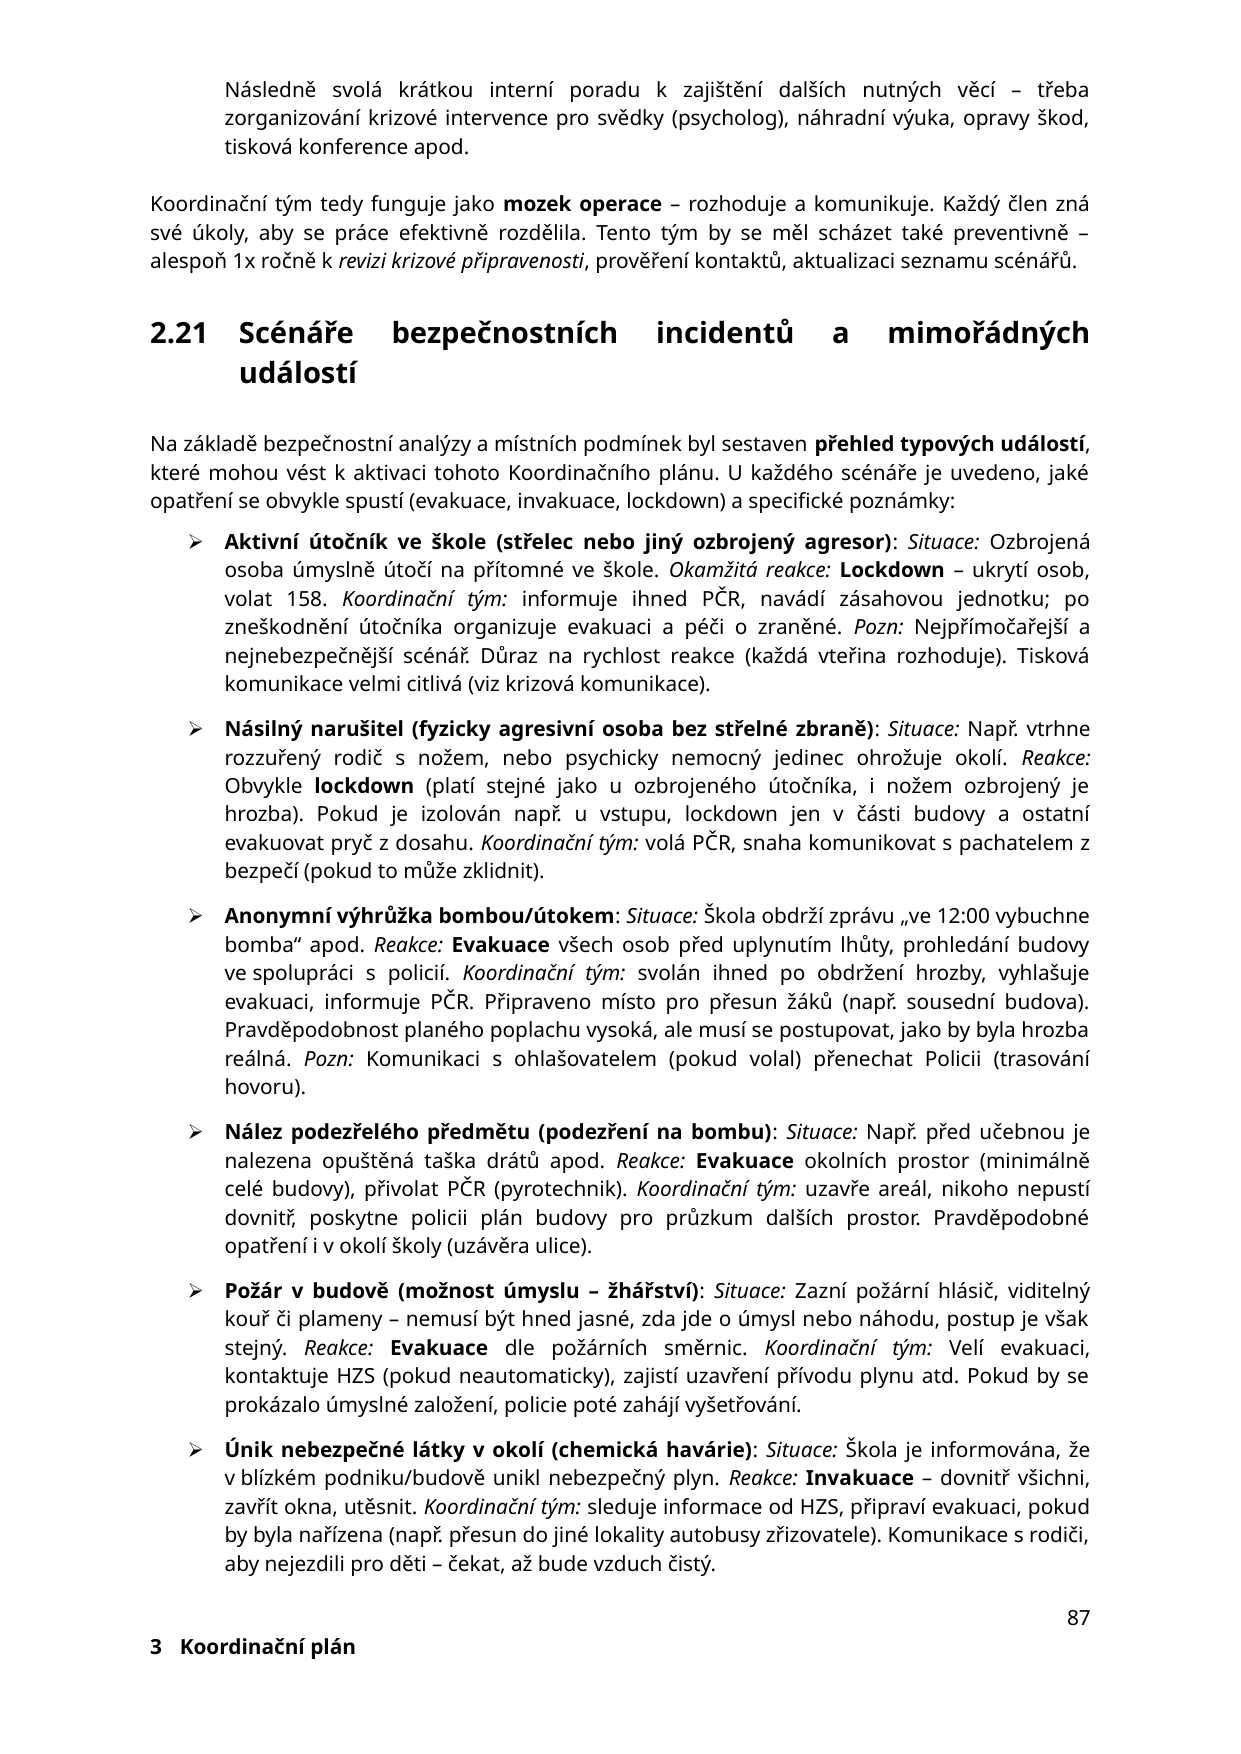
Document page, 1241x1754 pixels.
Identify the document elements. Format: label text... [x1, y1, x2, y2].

list Nález podezřelého předmětu (podezření na bombu): Situace: Např. před učebnou je nalezena opuštěná taška drátů apod. Reakce: Evakuace okolních prostor (minimálně celé budovy), přivolat PČR (pyrotechnik). Koordinační tým: uzavře areál, nikoho nepustí dovnitř, poskytne policii plán budovy pro průzkum dalších prostor. Pravděpodobné opatření i v okolí školy (uzávěra ulice). [187, 1117, 1091, 1259]
list Aktivní útočník ve škole (střelec nebo jiný ozbrojený agresor): Situace: Ozbrojená osoba úmyslně útočí na přítomné ve škole. Okamžitá reakce: Lockdown – ukrytí osob, volat 158. Koordinační tým: informuje ihned PČR, navádí zásahovou jednotku; po zneškodnění útočníka organizuje evakuaci a péči o zraněné. Pozn: Nejpřímočařejší a nejnebezpečnější scénář. Důraz na rychlost reakce (každá vteřina rozhoduje). Tisková komunikace velmi citlivá (viz krizová komunikace). [187, 527, 1091, 698]
list Násilný narušitel (fyzicky agresivní osoba bez střelné zbraně): Situace: Např. vtrhne rozzuřený rodič s nožem, nebo psychicky nemocný jedinec ohrožuje okolí. Reakce: Obvykle lockdown (platí stejné jako u ozbrojeného útočníka, i nožem ozbrojený je hrozba). Pokud je izolován např. u vstupu, lockdown jen v části budovy a ostatní evakuovat pryč z dosahu. Koordinační tým: volá PČR, snaha komunikovat s pachatelem z bezpečí (pokud to může zklidnit). [187, 714, 1091, 885]
text Na základě bezpečnostní analýzy a místních podmínek byl sestaven přehled typových událostí, které mohou vést k aktivaci tohoto Koordinačního plánu. U každého scénáře je uvedeno, jaké opatření se obvykle spustí (evakuace, invakuace, lockdown) a specifické poznámky: [150, 429, 1091, 514]
subtitle Scénáře bezpečnostních incidentů a mimořádných událostí [150, 312, 1091, 392]
list Požár v budově (možnost úmyslu – žhářství): Situace: Zazní požární hlásič, viditelný kouř či plameny – nemusí být hned jasné, zda jde o úmysl nebo náhodu, postup je však stejný. Reakce: Evakuace dle požárních směrnic. Koordinační tým: Velí evakuaci, kontaktuje HZS (pokud neautomaticky), zajistí uzavření přívodu plynu atd. Pokud by se prokázalo úmyslné založení, policie poté zahájí vyšetřování. [187, 1276, 1091, 1418]
text Koordinační tým tedy funguje jako mozek operace – rozhoduje a komunikuje. Každý člen zná své úkoly, aby se práce efektivně rozdělila. Tento tým by se měl scházet také preventivně – alespoň 1x ročně k revizi krizové připravenosti, prověření kontaktů, aktualizaci seznamu scénářů. [150, 189, 1091, 275]
list Anonymní výhrůžka bombou/útokem: Situace: Škola obdrží zprávu „ve 12:00 vybuchne bomba“ apod. Reakce: Evakuace všech osob před uplynutím lhůty, prohledání budovy ve spolupráci s policií. Koordinační tým: svolán ihned po obdržení hrozby, vyhlašuje evakuaci, informuje PČR. Připraveno místo pro přesun žáků (např. sousední budova). Pravděpodobnost planého poplachu vysoká, ale musí se postupovat, jako by byla hrozba reálná. Pozn: Komunikaci s ohlašovatelem (pokud volal) přenechat Policii (trasování hovoru). [187, 902, 1091, 1101]
list Únik nebezpečné látky v okolí (chemická havárie): Situace: Škola je informována, že v blízkém podniku/budově unikl nebezpečný plyn. Reakce: Invakuace – dovnitř všichni, zavřít okna, utěsnit. Koordinační tým: sleduje informace od HZS, připraví evakuaci, pokud by byla nařízena (např. přesun do jiné lokality autobusy zřizovatele). Komunikace s rodiči, aby nejezdili pro děti – čekat, až bude vzduch čistý. [187, 1435, 1091, 1577]
list Následně svolá krátkou interní poradu k zajištění dalších nutných věcí – třeba zorganizování krizové intervence pro svědky (psycholog), náhradní výuka, opravy škod, tisková konference apod. [187, 75, 1091, 160]
